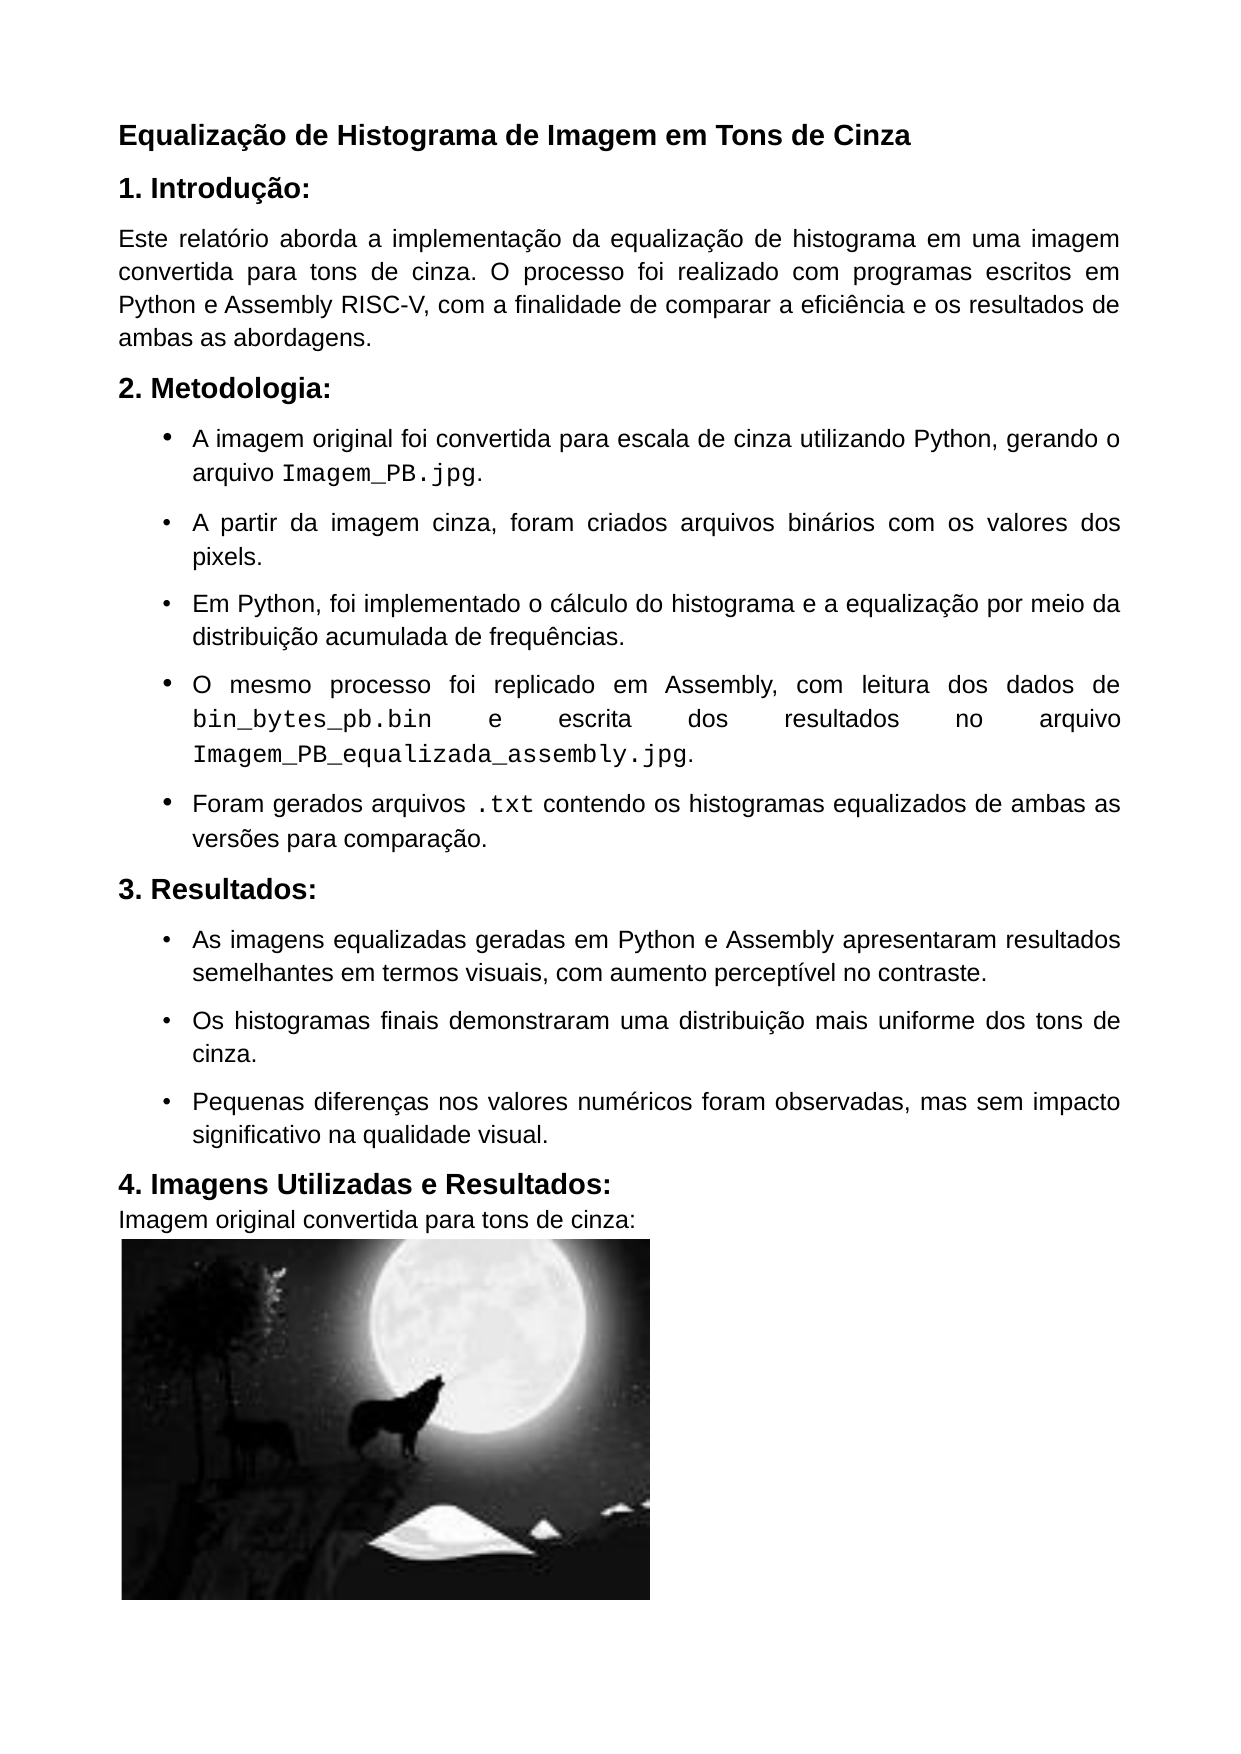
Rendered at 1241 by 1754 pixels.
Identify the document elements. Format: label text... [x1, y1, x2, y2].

list Foram gerados arquivos .txt contendo os histogramas equalizados de ambas as versões para comparação. [162, 789, 1122, 853]
text 2. Metodologia: [118, 371, 1122, 404]
list A partir da imagem cinza, foram criados arquivos binários com os valores dos pixels. [162, 508, 1122, 570]
list O mesmo processo foi replicado em Assembly, com leitura dos dados de bin_bytes_pb.bin e escrita dos resultados no arquivo Imagem_PB_equalizada_assembly.jpg. [162, 670, 1122, 770]
text Equalização de Histograma de Imagem em Tons de Cinza [118, 118, 1122, 152]
text 4. Imagens Utilizadas e Resultados: Imagem original convertida para tons de cinza: [118, 1167, 1122, 1234]
list As imagens equalizadas geradas em Python e Assembly apresentaram resultados semelhantes em termos visuais, com aumento perceptível no contraste. [162, 925, 1122, 987]
text Este relatório aborda a implementação da equalização de histograma em uma imagem convertida para tons de cinza. O processo foi realizado com programas escritos em Python e Assembly RISC-V, com a finalidade de comparar a eficiência e os resultados de ambas as abordagens. [118, 224, 1122, 352]
list Os histogramas finais demonstraram uma distribuição mais uniforme dos tons de cinza. [162, 1006, 1122, 1068]
picture [121, 1239, 650, 1600]
list Em Python, foi implementado o cálculo do histograma e a equalização por meio da distribuição acumulada de frequências. [162, 589, 1122, 651]
text 1. Introdução: [118, 171, 1122, 205]
list A imagem original foi convertida para escala de cinza utilizando Python, gerando o arquivo Imagem_PB.jpg. [162, 424, 1122, 489]
list Pequenas diferenças nos valores numéricos foram observadas, mas sem impacto significativo na qualidade visual. [162, 1087, 1122, 1148]
text 3. Resultados: [118, 872, 1122, 906]
